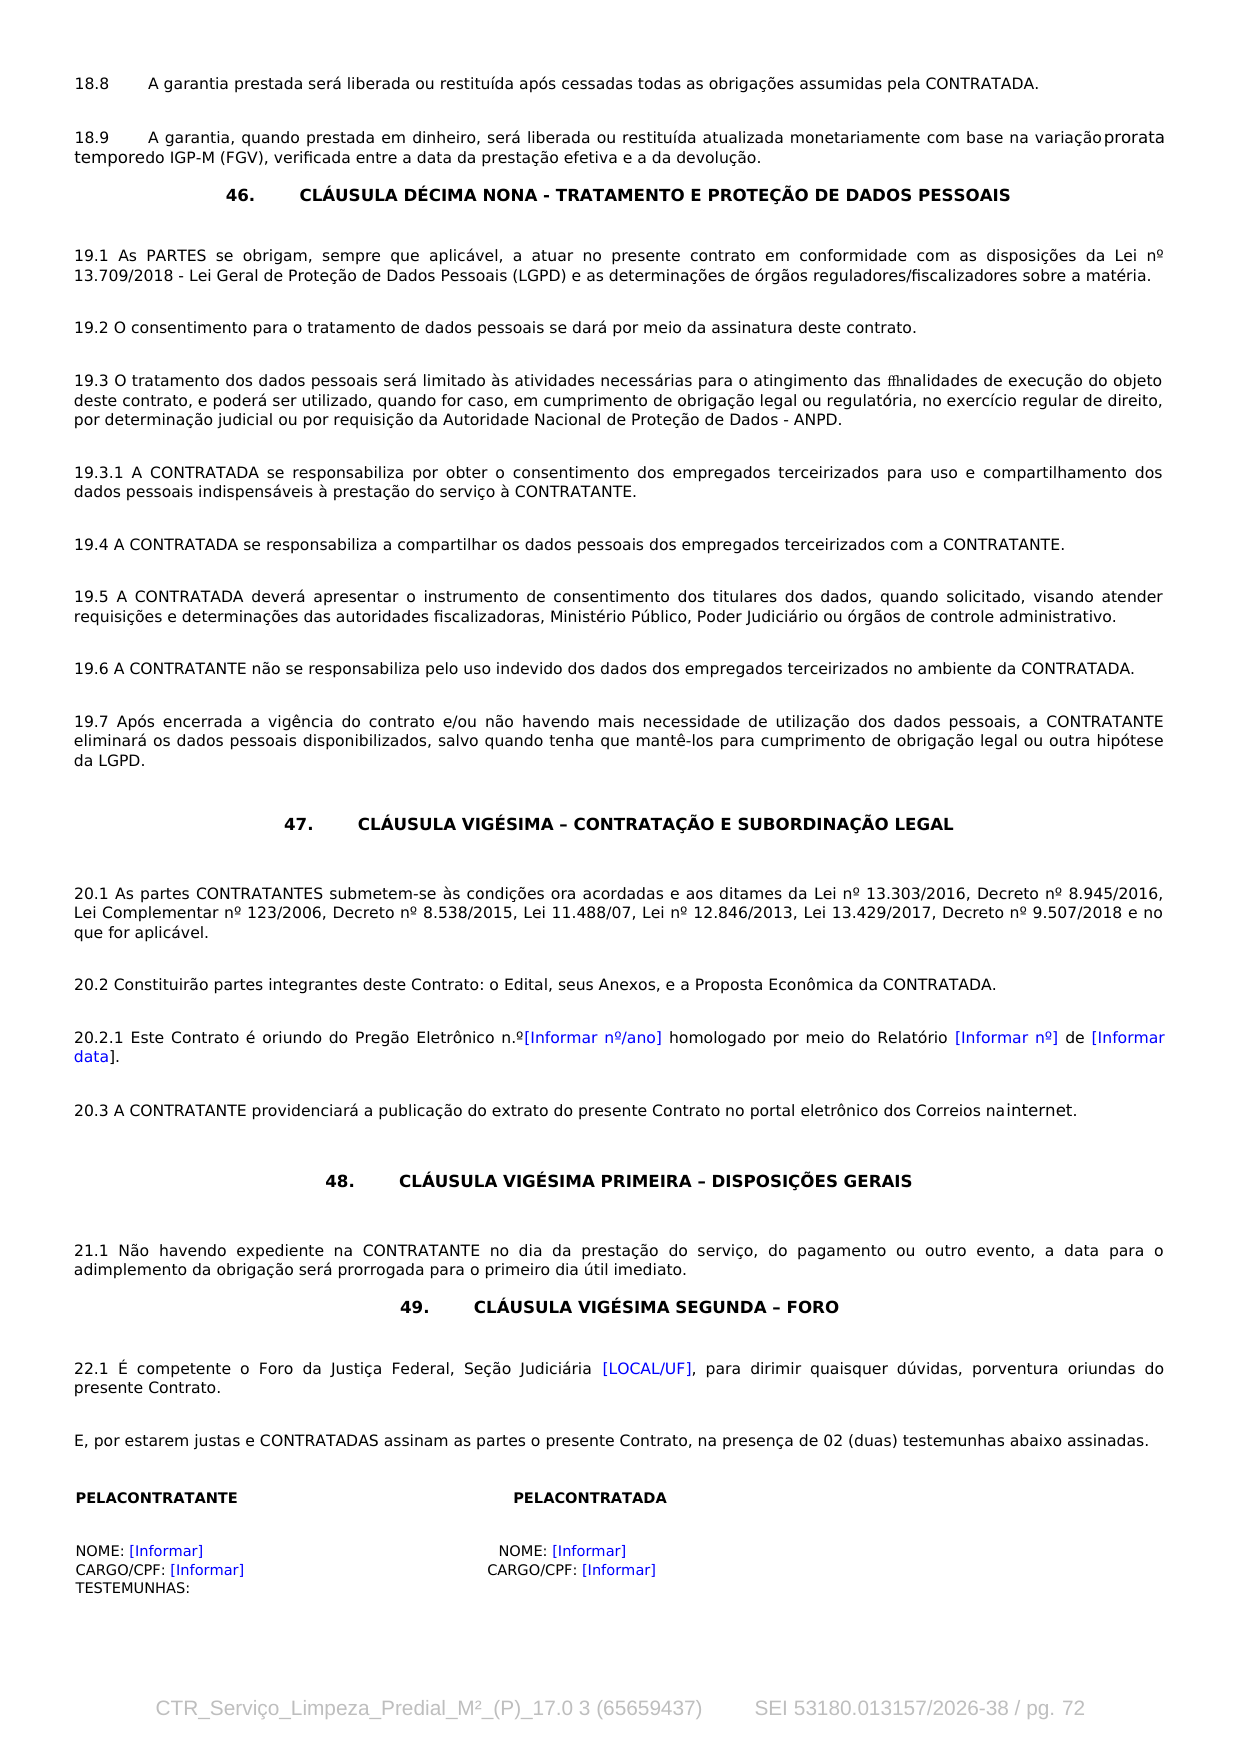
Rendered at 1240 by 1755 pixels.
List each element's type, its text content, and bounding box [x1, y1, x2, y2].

text 19.5 A CONTRATADA deverá apresentar o instrumento de consentimento dos titulares dos dados, quando solicitado, visando atender requisições e determinações das autoridades fiscalizadoras, Ministério Público, Poder Judiciário ou órgãos de controle administrativo. [74, 588, 1165, 626]
list A garantia, quando prestada em dinheiro, será liberada ou restituída atualizada monetariamente com base na variaçãoprorata temporedo IGP-M (FGV), verificada entre a data da prestação efetiva e a da devolução. [74, 128, 1165, 168]
text E, por estarem justas e CONTRATADAS assinam as partes o presente Contrato, na presença de 02 (duas) testemunhas abaixo assinadas. [74, 1432, 1165, 1450]
table_cell CARGO/CPF: [Informar] TESTEMUNHAS: [75, 1562, 400, 1675]
text 22.1 É competente o Foro da Justiça Federal, Seção Judiciária [LOCAL/UF], para dirimir quaisquer dúvidas, porventura oriundas do presente Contrato. [74, 1359, 1165, 1397]
text 21.1 Não havendo expediente na CONTRATANTE no dia da prestação do serviço, do pagamento ou outro evento, a data para o adimplemento da obrigação será prorrogada para o primeiro dia útil imediato. [74, 1242, 1165, 1279]
text 19.6 A CONTRATANTE não se responsabiliza pelo uso indevido dos dados dos empregados terceirizados no ambiente da CONTRATADA. [74, 660, 1165, 678]
text 20.1 As partes CONTRATANTES submetem-se às condições ora acordadas e aos ditames da Lei nº 13.303/2016, Decreto nº 8.945/2016, Lei Complementar nº 123/2006, Decreto nº 8.538/2015, Lei 11.488/07, Lei nº 12.846/2013, Lei 13.429/2017, Decreto nº 9.507/2018 e no que for aplicável. [74, 884, 1165, 942]
text 20.2.1 Este Contrato é oriundo do Pregão Eletrônico n.º[Informar nº/ano] homologado por meio do Relatório [Informar nº] de [Informar data]. [74, 1029, 1165, 1066]
text 19.3.1 A CONTRATADA se responsabiliza por obter o consentimento dos empregados terceirizados para uso e compartilhamento dos dados pessoais indispensáveis à prestação do serviço à CONTRATANTE. [74, 463, 1165, 501]
subtitle CLÁUSULA VIGÉSIMA SEGUNDA – FORO [74, 1298, 1165, 1317]
subtitle CLÁUSULA VIGÉSIMA – CONTRATAÇÃO E SUBORDINAÇÃO LEGAL [74, 815, 1164, 834]
text 19.2 O consentimento para o tratamento de dados pessoais se dará por meio da assinatura deste contrato. [74, 319, 1165, 338]
subtitle CLÁUSULA DÉCIMA NONA - TRATAMENTO E PROTEÇÃO DE DADOS PESSOAIS [74, 186, 1162, 205]
table_cell NOME: [Informar] [400, 1524, 667, 1562]
text 19.3 O tratamento dos dados pessoais será limitado às atividades necessárias para o atingimento das nalidades de execução do objeto deste contrato, e poderá ser utilizado, quando for caso, em cumprimento de obrigação legal ou regulatória, no exercício regular de direito, por determinação judicial ou por requisição da Autoridade Nacional de Proteção de Dados - ANPD. [74, 372, 1165, 429]
text 19.1 As PARTES se obrigam, sempre que aplicável, a atuar no presente contrato em conformidade com as disposições da Lei nº 13.709/2018 - Lei Geral de Proteção de Dados Pessoais (LGPD) e as determinações de órgãos reguladores/fiscalizadores sobre a matéria. [74, 247, 1165, 285]
table_header PELACONTRATANTE [75, 1490, 400, 1524]
subtitle CLÁUSULA VIGÉSIMA PRIMEIRA – DISPOSIÇÕES GERAIS [74, 1172, 1164, 1192]
table_cell NOME: [Informar] [75, 1524, 400, 1562]
table_cell CARGO/CPF: [Informar] [400, 1562, 667, 1675]
text 19.7 Após encerrada a vigência do contrato e/ou não havendo mais necessidade de utilização dos dados pessoais, a CONTRATANTE eliminará os dados pessoais disponibilizados, salvo quando tenha que mantê-los para cumprimento de obrigação legal ou outra hipótese da LGPD. [74, 713, 1165, 770]
text 20.3 A CONTRATANTE providenciará a publicação do extrato do presente Contrato no portal eletrônico dos Correios nainternet. [74, 1101, 1165, 1120]
text 20.2 Constituirão partes integrantes deste Contrato: o Edital, seus Anexos, e a Proposta Econômica da CONTRATADA. [74, 976, 1165, 994]
text 19.4 A CONTRATADA se responsabiliza a compartilhar os dados pessoais dos empregados terceirizados com a CONTRATANTE. [74, 536, 1165, 554]
table_header PELACONTRATADA [400, 1490, 667, 1524]
list A garantia prestada será liberada ou restituída após cessadas todas as obrigações assumidas pela CONTRATADA. [74, 75, 1165, 93]
